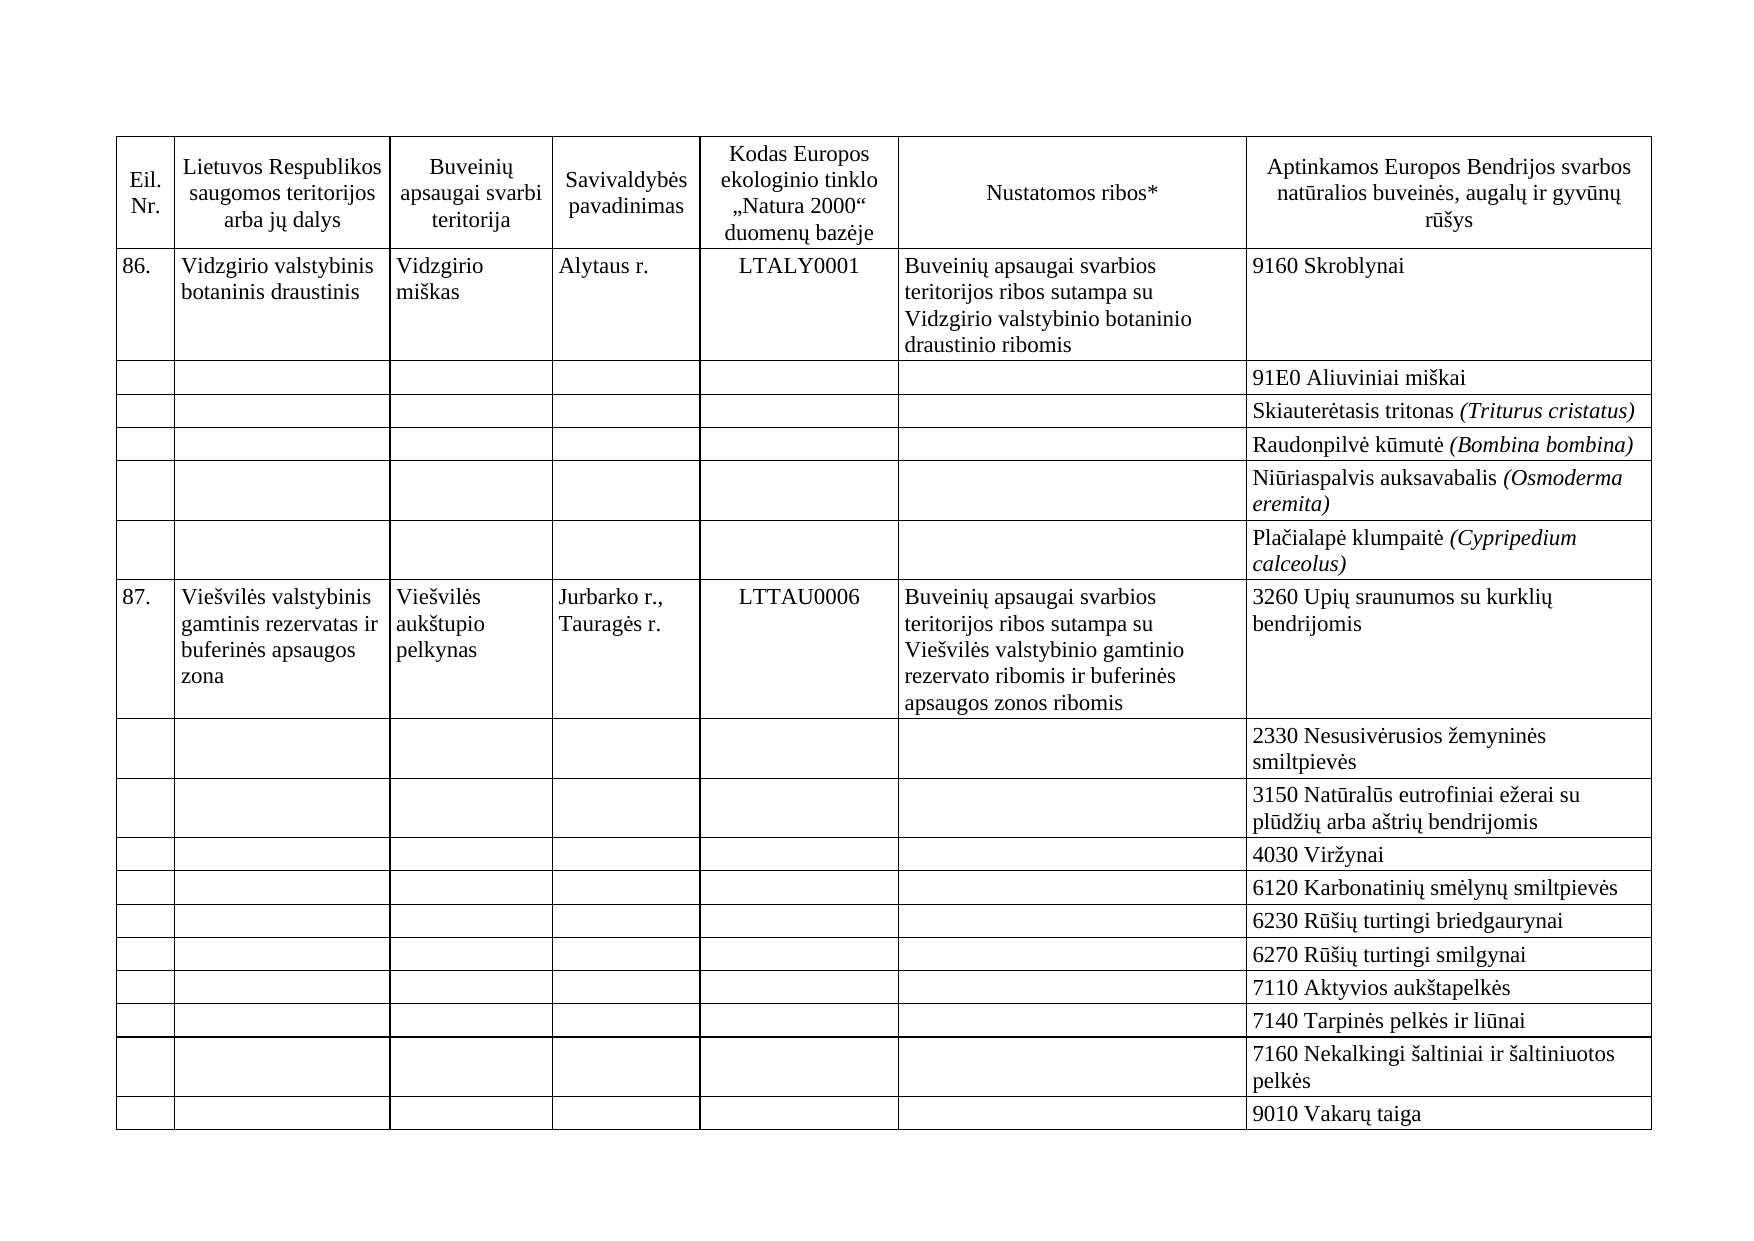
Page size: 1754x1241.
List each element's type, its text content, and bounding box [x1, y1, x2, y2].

table_cell 6270 Rūšių turtingi smilgynai [1247, 938, 1651, 970]
table_cell [899, 1097, 1246, 1129]
table_cell [899, 428, 1246, 460]
table_cell [553, 361, 699, 394]
table_cell [899, 521, 1246, 579]
table_cell [899, 779, 1246, 837]
table_cell 86. [117, 249, 174, 360]
table_cell [117, 395, 174, 427]
table_cell 6230 Rūšių turtingi briedgaurynai [1247, 905, 1651, 937]
table_cell [553, 521, 699, 579]
table_cell [391, 521, 552, 579]
table_cell [701, 971, 898, 1003]
table_cell [553, 461, 699, 520]
table_cell [899, 871, 1246, 903]
table_cell 3150 Natūralūs eutrofiniai ežerai su plūdžių arba aštrių bendrijomis [1247, 779, 1651, 837]
table_cell LTALY0001 [701, 249, 898, 360]
table_cell [391, 1097, 552, 1129]
table_cell [391, 461, 552, 520]
table_cell [553, 719, 699, 777]
table_cell 9010 Vakarų taiga [1247, 1097, 1651, 1129]
table_cell Alytaus r. [553, 249, 699, 360]
table_cell [117, 1004, 174, 1036]
table_cell [117, 938, 174, 970]
table_cell [391, 428, 552, 460]
table_cell [391, 938, 552, 970]
table_cell [175, 428, 389, 460]
table_cell [701, 361, 898, 394]
table_header Aptinkamos Europos Bendrijos svarbos natūralios buveinės, augalų ir gyvūnų rūšys [1247, 137, 1651, 248]
table_cell Buveinių apsaugai svarbios teritorijos ribos sutampa su Vidzgirio valstybinio botaninio draustinio ribomis [899, 249, 1246, 360]
table_cell [391, 395, 552, 427]
table_cell [553, 779, 699, 837]
table_cell [391, 905, 552, 937]
table_cell [175, 1004, 389, 1036]
table_cell [175, 719, 389, 777]
table_cell [117, 871, 174, 903]
table_cell [701, 1004, 898, 1036]
table_header Nustatomos ribos* [899, 137, 1246, 248]
table_cell [117, 361, 174, 394]
table_header Kodas Europos ekologinio tinklo „Natura 2000“ duomenų bazėje [701, 137, 898, 248]
table_cell [175, 461, 389, 520]
table_cell [553, 871, 699, 903]
table_cell 4030 Viržynai [1247, 838, 1651, 870]
table_cell [701, 779, 898, 837]
table_cell [701, 905, 898, 937]
table_cell [553, 938, 699, 970]
table_cell [899, 719, 1246, 777]
table_cell [175, 938, 389, 970]
table_cell [175, 971, 389, 1003]
table_cell LTTAU0006 [701, 580, 898, 718]
table_cell Vidzgirio miškas [391, 249, 552, 360]
table_cell [701, 838, 898, 870]
table_cell [899, 905, 1246, 937]
table_cell [701, 461, 898, 520]
table_cell Niūriaspalvis auksavabalis (Osmoderma eremita) [1247, 461, 1651, 520]
table_cell [899, 395, 1246, 427]
table_cell [117, 1038, 174, 1096]
table_cell [701, 428, 898, 460]
table_cell 7110 Aktyvios aukštapelkės [1247, 971, 1651, 1003]
table_cell 7140 Tarpinės pelkės ir liūnai [1247, 1004, 1651, 1036]
table_cell [553, 428, 699, 460]
table_cell [899, 1004, 1246, 1036]
table_cell [175, 1097, 389, 1129]
table_cell [701, 395, 898, 427]
table_cell [117, 461, 174, 520]
table_cell [117, 779, 174, 837]
table_cell [391, 1004, 552, 1036]
table_cell [553, 905, 699, 937]
table_cell [701, 521, 898, 579]
table_cell [175, 395, 389, 427]
table_cell 3260 Upių sraunumos su kurklių bendrijomis [1247, 580, 1651, 718]
table_cell 9160 Skroblynai [1247, 249, 1651, 360]
table_cell [117, 719, 174, 777]
table_cell [175, 521, 389, 579]
table_cell Plačialapė klumpaitė (Cypripedium calceolus) [1247, 521, 1651, 579]
table_cell Viešvilės valstybinis gamtinis rezervatas ir buferinės apsaugos zona [175, 580, 389, 718]
table_header Eil. Nr. [117, 137, 174, 248]
table_cell 7160 Nekalkingi šaltiniai ir šaltiniuotos pelkės [1247, 1038, 1651, 1096]
table_cell Viešvilės aukštupio pelkynas [391, 580, 552, 718]
table_header Lietuvos Respublikos saugomos teritorijos arba jų dalys [175, 137, 389, 248]
table_header Savivaldybės pavadinimas [553, 137, 699, 248]
table_cell [117, 1097, 174, 1129]
table_cell Jurbarko r., Tauragės r. [553, 580, 699, 718]
table_cell [391, 838, 552, 870]
table_cell [391, 871, 552, 903]
table_cell [899, 938, 1246, 970]
table_cell [899, 461, 1246, 520]
table_cell Buveinių apsaugai svarbios teritorijos ribos sutampa su Viešvilės valstybinio gamtinio rezervato ribomis ir buferinės apsaugos zonos ribomis [899, 580, 1246, 718]
table_cell [117, 905, 174, 937]
table_cell [553, 1004, 699, 1036]
table_cell [117, 521, 174, 579]
table_cell Raudonpilvė kūmutė (Bombina bombina) [1247, 428, 1651, 460]
table_cell Skiauterėtasis tritonas (Triturus cristatus) [1247, 395, 1651, 427]
table_cell [701, 1097, 898, 1129]
table_cell Vidzgirio valstybinis botaninis draustinis [175, 249, 389, 360]
table_cell [701, 871, 898, 903]
table_cell [701, 1038, 898, 1096]
table_cell [899, 361, 1246, 394]
table_cell 87. [117, 580, 174, 718]
table_cell [701, 719, 898, 777]
table_cell [899, 838, 1246, 870]
table_cell 2330 Nesusivėrusios žemyninės smiltpievės [1247, 719, 1651, 777]
table_cell [391, 1038, 552, 1096]
table_cell [899, 971, 1246, 1003]
table_cell [175, 361, 389, 394]
table_cell 91E0 Aliuviniai miškai [1247, 361, 1651, 394]
table_cell [701, 938, 898, 970]
table_cell [175, 905, 389, 937]
table_cell [553, 1097, 699, 1129]
table_cell [391, 779, 552, 837]
table_cell [899, 1038, 1246, 1096]
table_cell 6120 Karbonatinių smėlynų smiltpievės [1247, 871, 1651, 903]
table_cell [553, 1038, 699, 1096]
table_cell [117, 428, 174, 460]
table_cell [391, 361, 552, 394]
table_cell [175, 1038, 389, 1096]
table_cell [117, 971, 174, 1003]
table_header Buveinių apsaugai svarbi teritorija [391, 137, 552, 248]
table_cell [553, 971, 699, 1003]
table_cell [117, 838, 174, 870]
table_cell [175, 838, 389, 870]
table_cell [553, 395, 699, 427]
table_cell [175, 871, 389, 903]
table_cell [391, 971, 552, 1003]
table_cell [553, 838, 699, 870]
table_cell [391, 719, 552, 777]
table_cell [175, 779, 389, 837]
